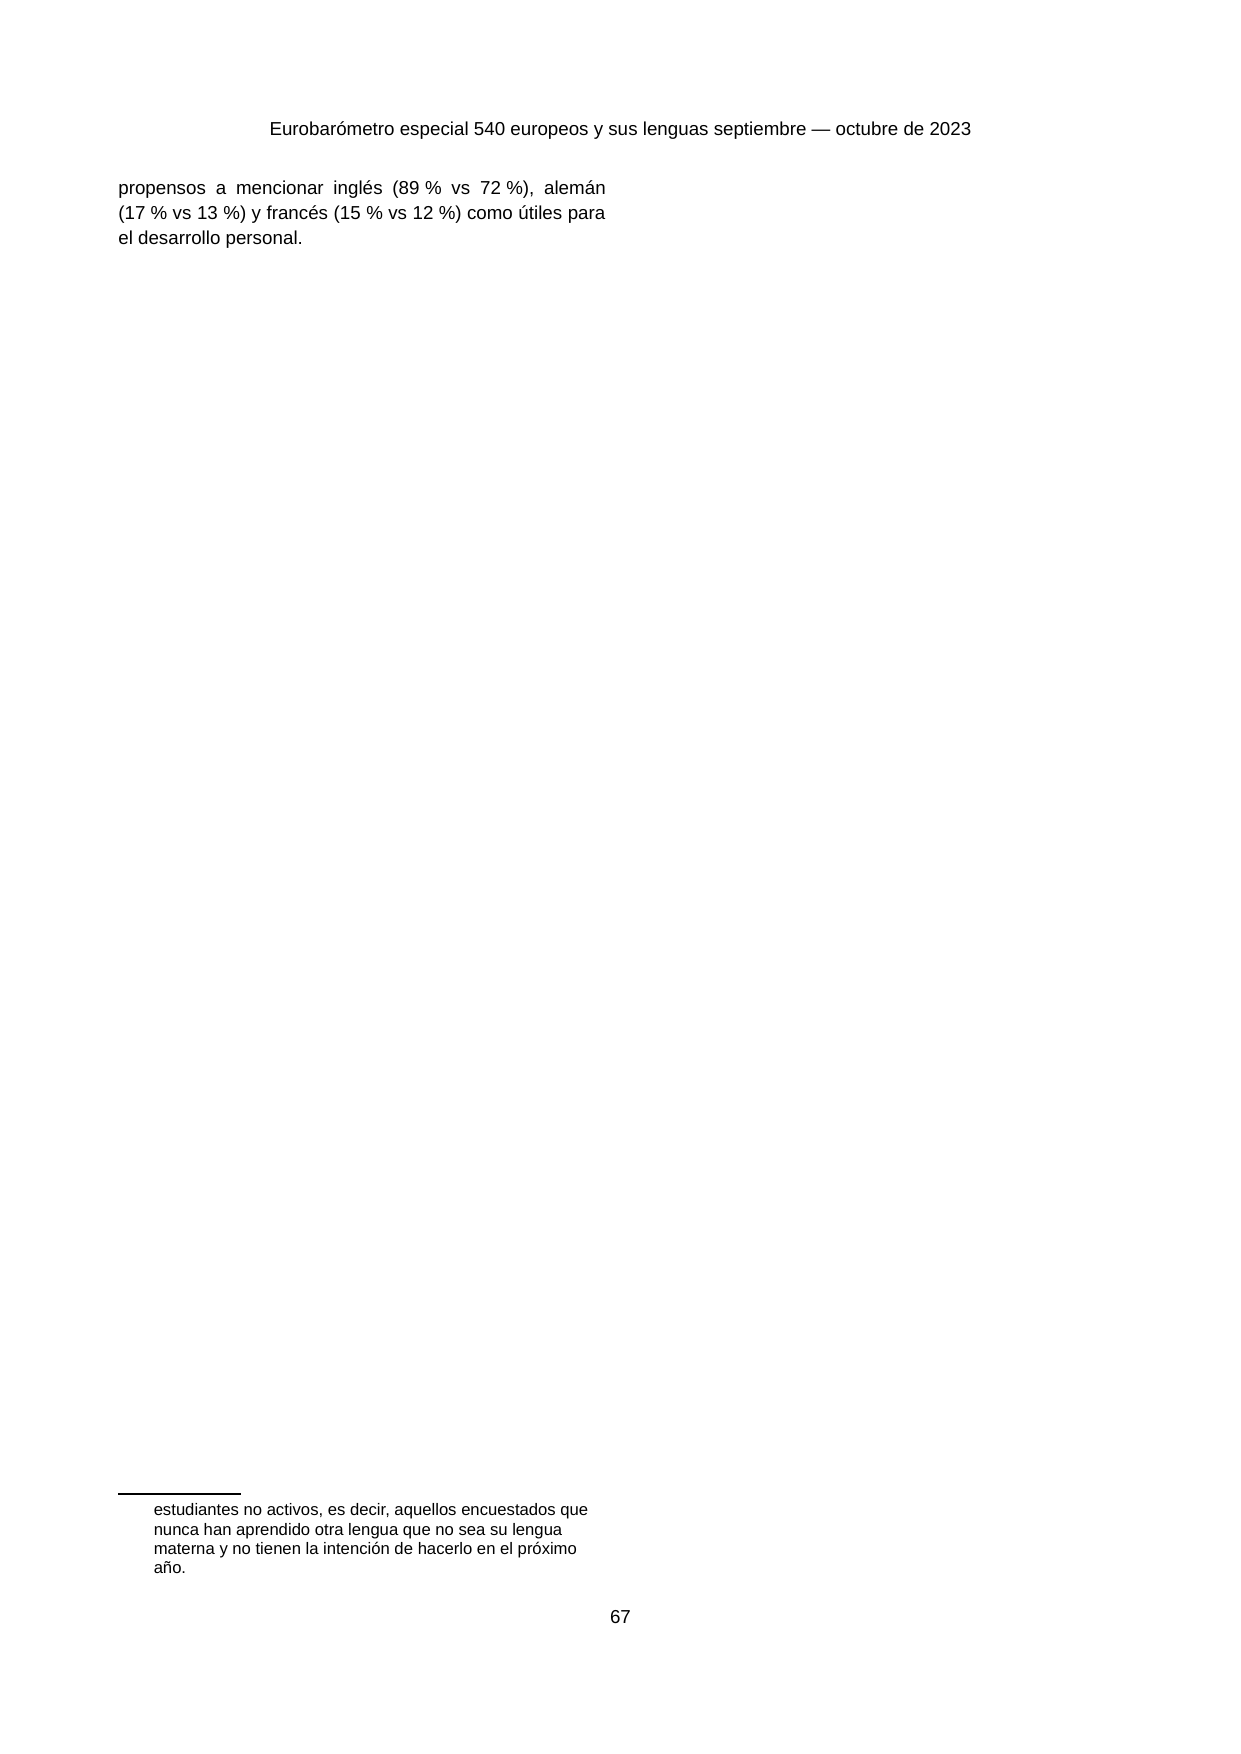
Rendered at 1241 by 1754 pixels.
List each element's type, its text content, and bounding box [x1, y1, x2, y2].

text propensos a mencionar inglés (89 % vs 72 %), alemán (17 % vs 13 %) y francés (15 % vs 12 %) como útiles para el desarrollo personal. [118, 177, 605, 248]
text estudiantes no activos, es decir, aquellos encuestados que nunca han aprendido otra lengua que no sea su lengua materna y no tienen la intención de hacerlo en el próximo año. [118, 1500, 605, 1577]
